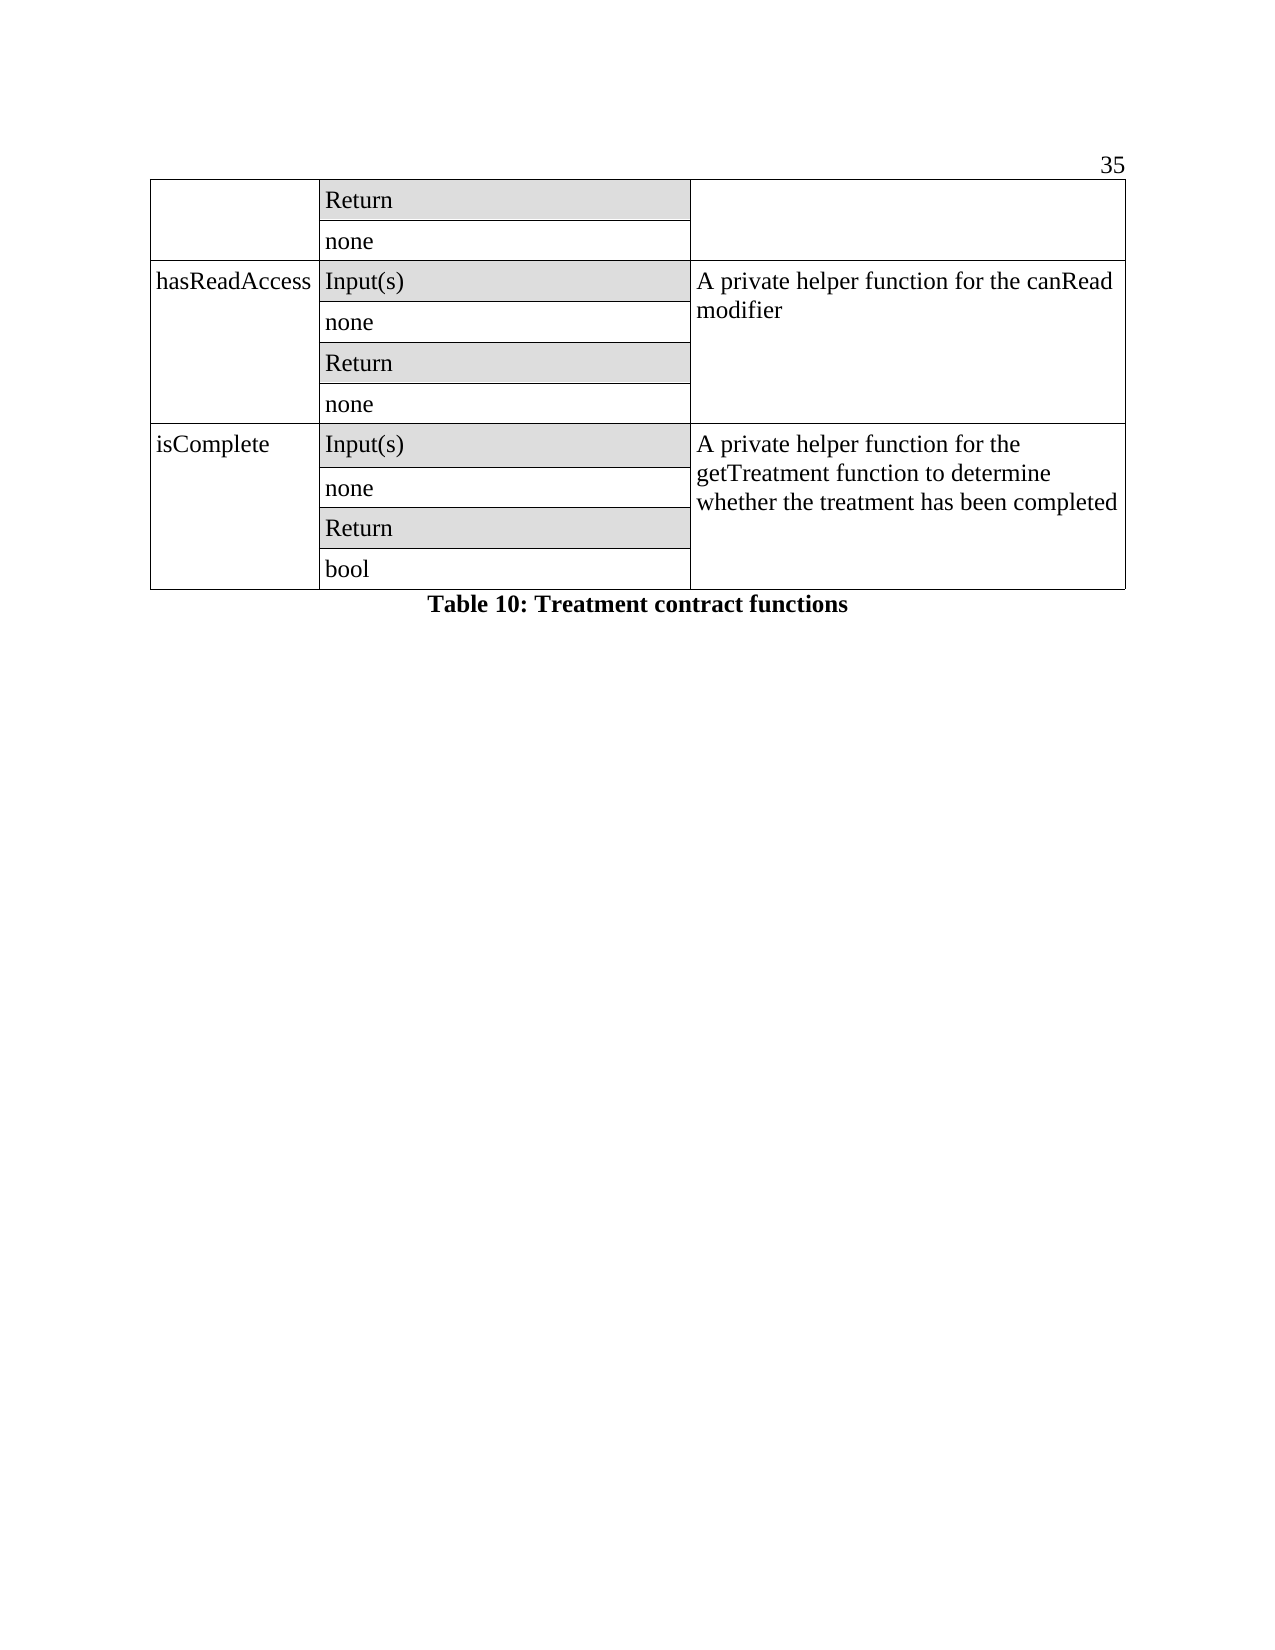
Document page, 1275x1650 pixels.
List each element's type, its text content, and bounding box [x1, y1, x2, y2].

table_cell none [320, 468, 690, 507]
table_cell isComplete [151, 424, 319, 589]
table_cell Input(s) [320, 424, 690, 467]
table_cell Return [320, 343, 690, 382]
table_cell A private helper function for the canRead modifier [691, 261, 1125, 423]
table_cell none [320, 384, 690, 423]
table_cell Return [320, 180, 690, 219]
table_cell none [320, 221, 690, 260]
table_cell Return [320, 508, 690, 548]
table_cell [691, 180, 1125, 260]
table_cell A private helper function for the getTreatment function to determine whether the treatment has been completed [691, 424, 1125, 589]
title Table 10: Treatment contract functions [150, 590, 1125, 618]
table_cell none [320, 302, 690, 342]
table_cell bool [320, 549, 690, 589]
table_cell [151, 180, 319, 260]
table_cell hasReadAccess [151, 261, 319, 423]
table_cell Input(s) [320, 261, 690, 301]
